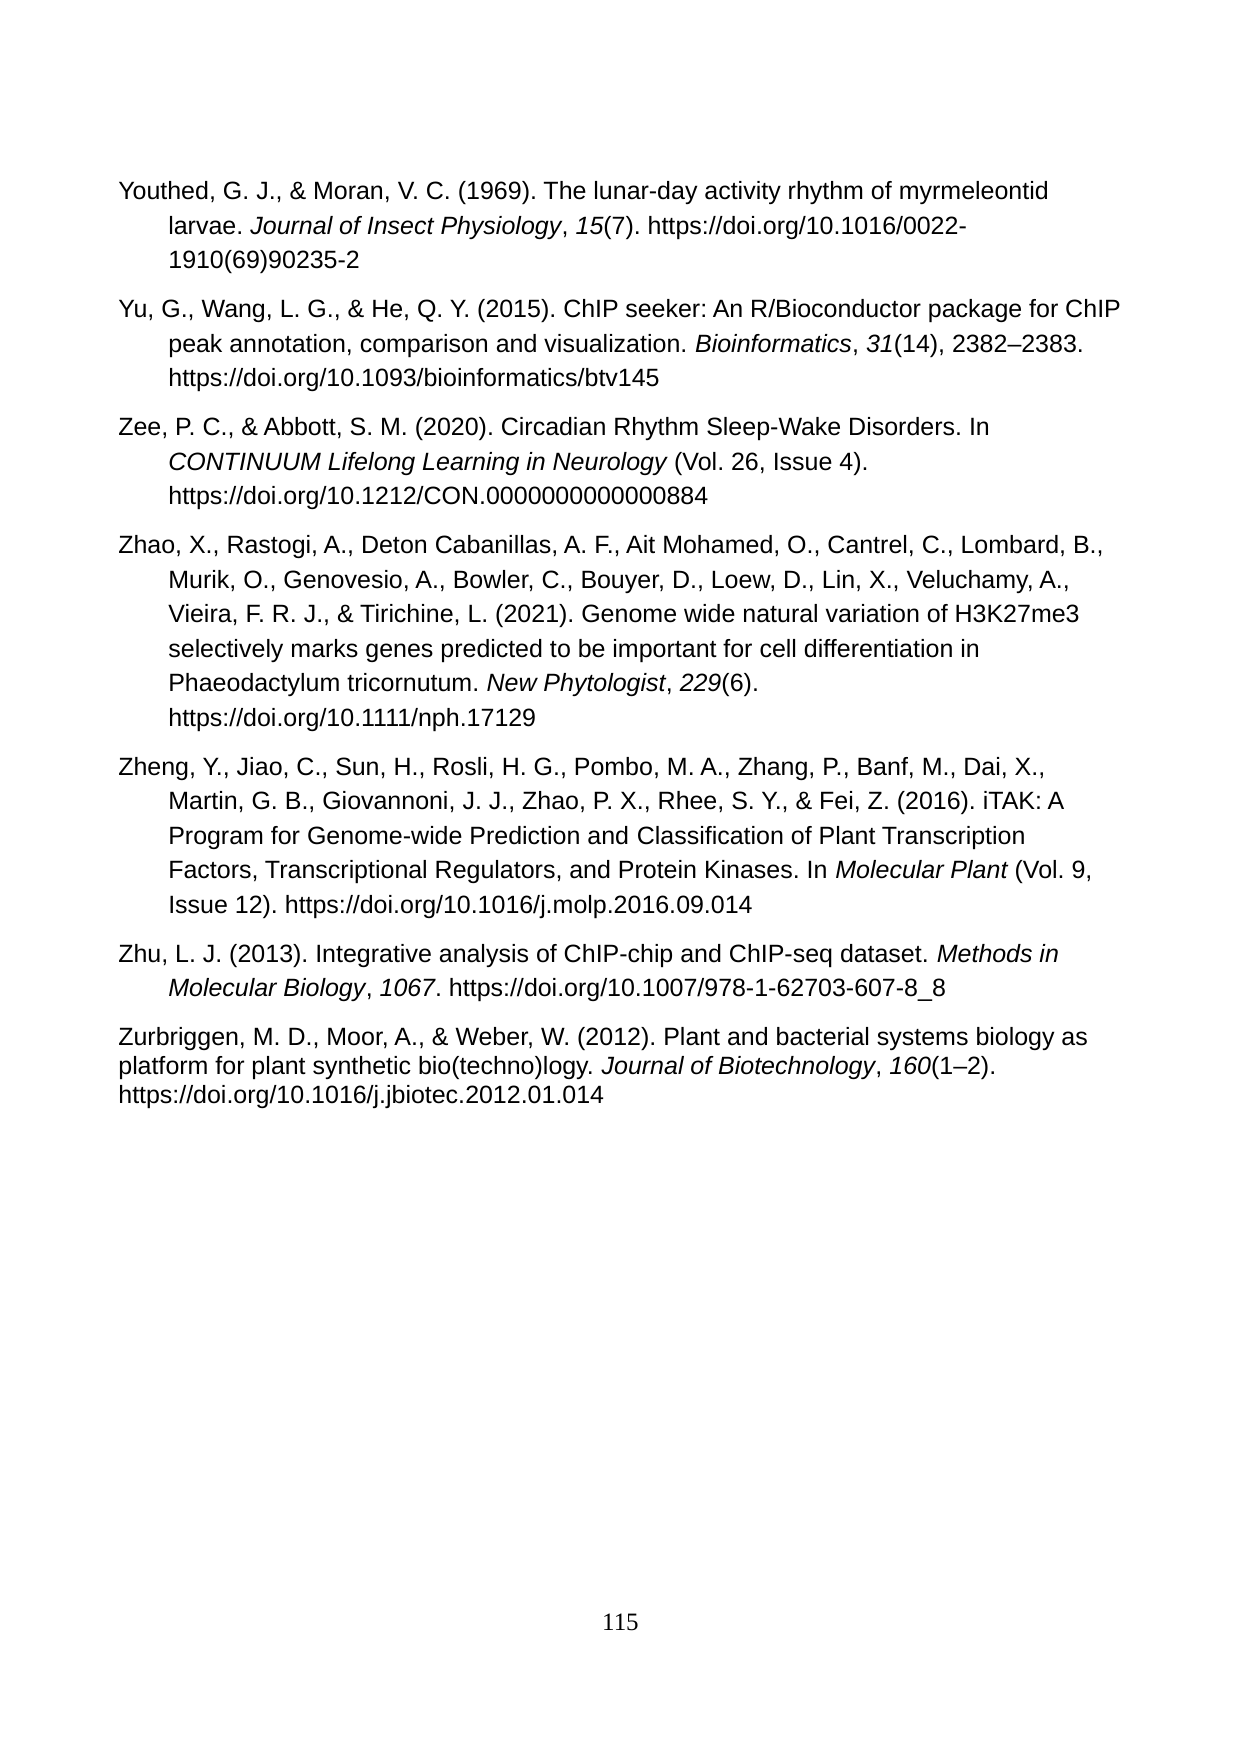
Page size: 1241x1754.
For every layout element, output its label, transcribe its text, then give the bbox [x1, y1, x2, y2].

text Zhu, L. J. (2013). Integrative analysis of ChIP-chip and ChIP-seq dataset. Methods in Molecular Biology, 1067. https://doi.org/10.1007/978-1-62703-607-8_8 [118, 939, 1122, 1002]
text Zee, P. C., & Abbott, S. M. (2020). Circadian Rhythm Sleep-Wake Disorders. In CONTINUUM Lifelong Learning in Neurology (Vol. 26, Issue 4). https://doi.org/10.1212/CON.0000000000000884 [118, 412, 1122, 510]
text Zheng, Y., Jiao, C., Sun, H., Rosli, H. G., Pombo, M. A., Zhang, P., Banf, M., Dai, X., Martin, G. B., Giovannoni, J. J., Zhao, P. X., Rhee, S. Y., & Fei, Z. (2016). iTAK: A Program for Genome-wide Prediction and Classification of Plant Transcription Factors, Transcriptional Regulators, and Protein Kinases. In Molecular Plant (Vol. 9, Issue 12). https://doi.org/10.1016/j.molp.2016.09.014 [118, 752, 1122, 918]
text Youthed, G. J., & Moran, V. C. (1969). The lunar-day activity rhythm of myrmeleontid larvae. Journal of Insect Physiology, 15(7). https://doi.org/10.1016/0022-1910(69)90235-2 [118, 176, 1122, 274]
text Zhao, X., Rastogi, A., Deton Cabanillas, A. F., Ait Mohamed, O., Cantrel, C., Lombard, B., Murik, O., Genovesio, A., Bowler, C., Bouyer, D., Loew, D., Lin, X., Veluchamy, A., Vieira, F. R. J., & Tirichine, L. (2021). Genome wide natural variation of H3K27me3 selectively marks genes predicted to be important for cell differentiation in Phaeodactylum tricornutum. New Phytologist, 229(6). https://doi.org/10.1111/nph.17129 [118, 530, 1122, 732]
text Zurbriggen, M. D., Moor, A., & Weber, W. (2012). Plant and bacterial systems biology as platform for plant synthetic bio(techno)logy. Journal of Biotechnology, 160(1–2). https://doi.org/10.1016/j.jbiotec.2012.01.014 [118, 1022, 1122, 1109]
text Yu, G., Wang, L. G., & He, Q. Y. (2015). ChIP seeker: An R/Bioconductor package for ChIP peak annotation, comparison and visualization. Bioinformatics, 31(14), 2382–2383. https://doi.org/10.1093/bioinformatics/btv145 [118, 294, 1122, 392]
